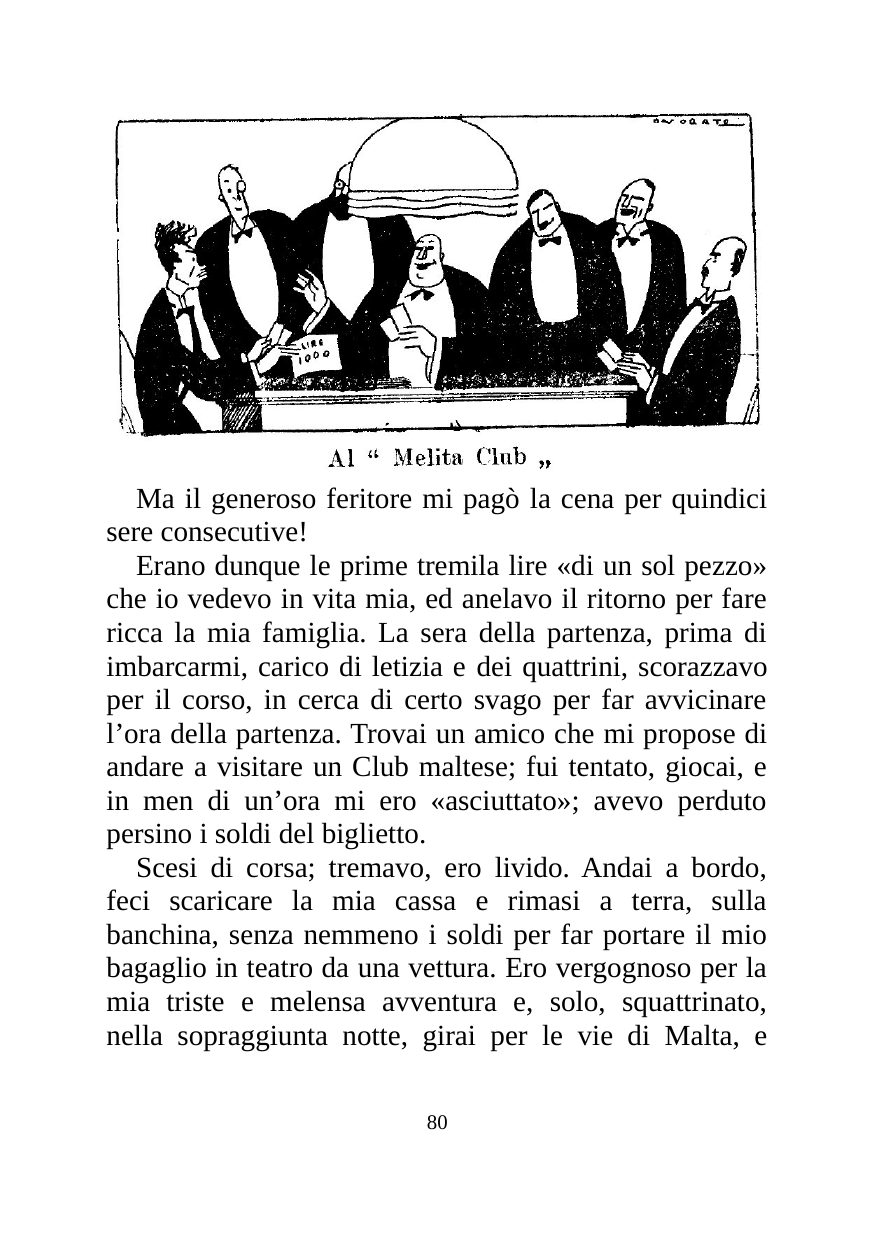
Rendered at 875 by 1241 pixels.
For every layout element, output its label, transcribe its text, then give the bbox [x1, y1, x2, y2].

picture [106, 106, 768, 481]
text Ma il generoso feritore mi pagò la cena per quindici sere consecutive! [106, 481, 768, 548]
text Erano dunque le prime tremila lire «di un sol pezzo» che io vedevo in vita mia, ed anelavo il ritorno per fare ricca la mia famiglia. La sera della partenza, prima di imbarcarmi, carico di letizia e dei quattrini, scorazzavo per il corso, in cerca di certo svago per far avvicinare l’ora della partenza. Trovai un amico che mi propose di andare a visitare un Club maltese; fui tentato, giocai, e in men di un’ora mi ero «asciuttato»; avevo perduto persino i soldi del biglietto. [106, 548, 768, 850]
text Scesi di corsa; tremavo, ero livido. Andai a bordo, feci scaricare la mia cassa e rimasi a terra, sulla banchina, senza nemmeno i soldi per far portare il mio bagaglio in teatro da una vettura. Ero vergognoso per la mia triste e melensa avventura e, solo, squattrinato, nella sopraggiunta notte, girai per le vie di Malta, e [106, 850, 768, 1051]
